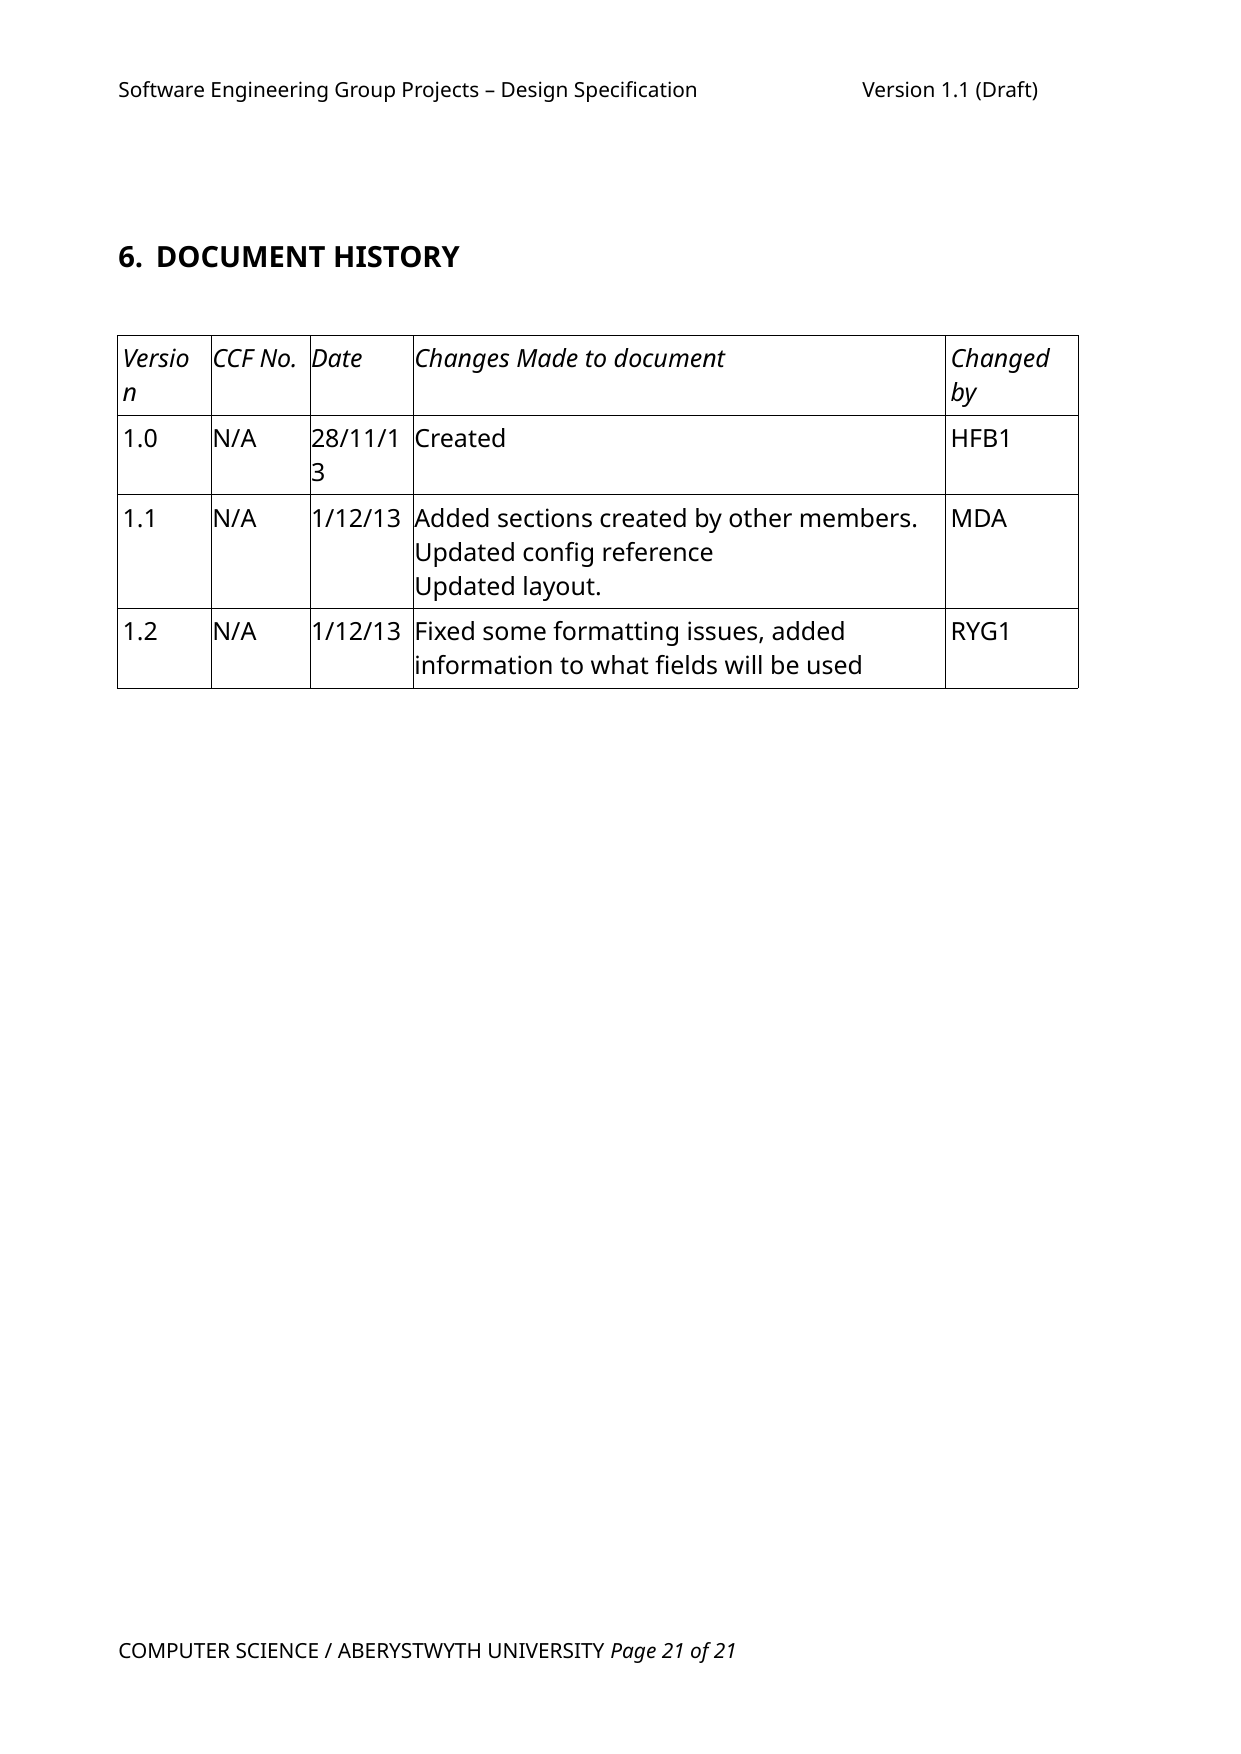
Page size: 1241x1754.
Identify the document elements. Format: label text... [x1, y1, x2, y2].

table_cell 28/11/13 [311, 416, 413, 494]
table_cell MDA [946, 495, 1078, 608]
table_cell Added sections created by other members. Updated config reference Updated layout. [414, 495, 945, 608]
table_cell N/A [212, 495, 310, 608]
subtitle DOCUMENT HISTORY [118, 236, 1122, 276]
table_cell Fixed some formatting issues, added information to what fields will be used [414, 609, 945, 688]
table_cell Created [414, 416, 945, 494]
table_cell 1/12/13 [311, 609, 413, 688]
table_header Changes Made to document [414, 336, 945, 415]
table_header Changed by [946, 336, 1078, 415]
table_header CCF No. [212, 336, 310, 415]
table_header Version [118, 336, 211, 415]
table_cell 1/12/13 [311, 495, 413, 608]
table_cell RYG1 [946, 609, 1078, 688]
table_cell HFB1 [946, 416, 1078, 494]
table_cell N/A [212, 609, 310, 688]
table_cell N/A [212, 416, 310, 494]
table_cell 1.1 [118, 495, 211, 608]
table_cell 1.2 [118, 609, 211, 688]
table_cell 1.0 [118, 416, 211, 494]
table_header Date [311, 336, 413, 415]
